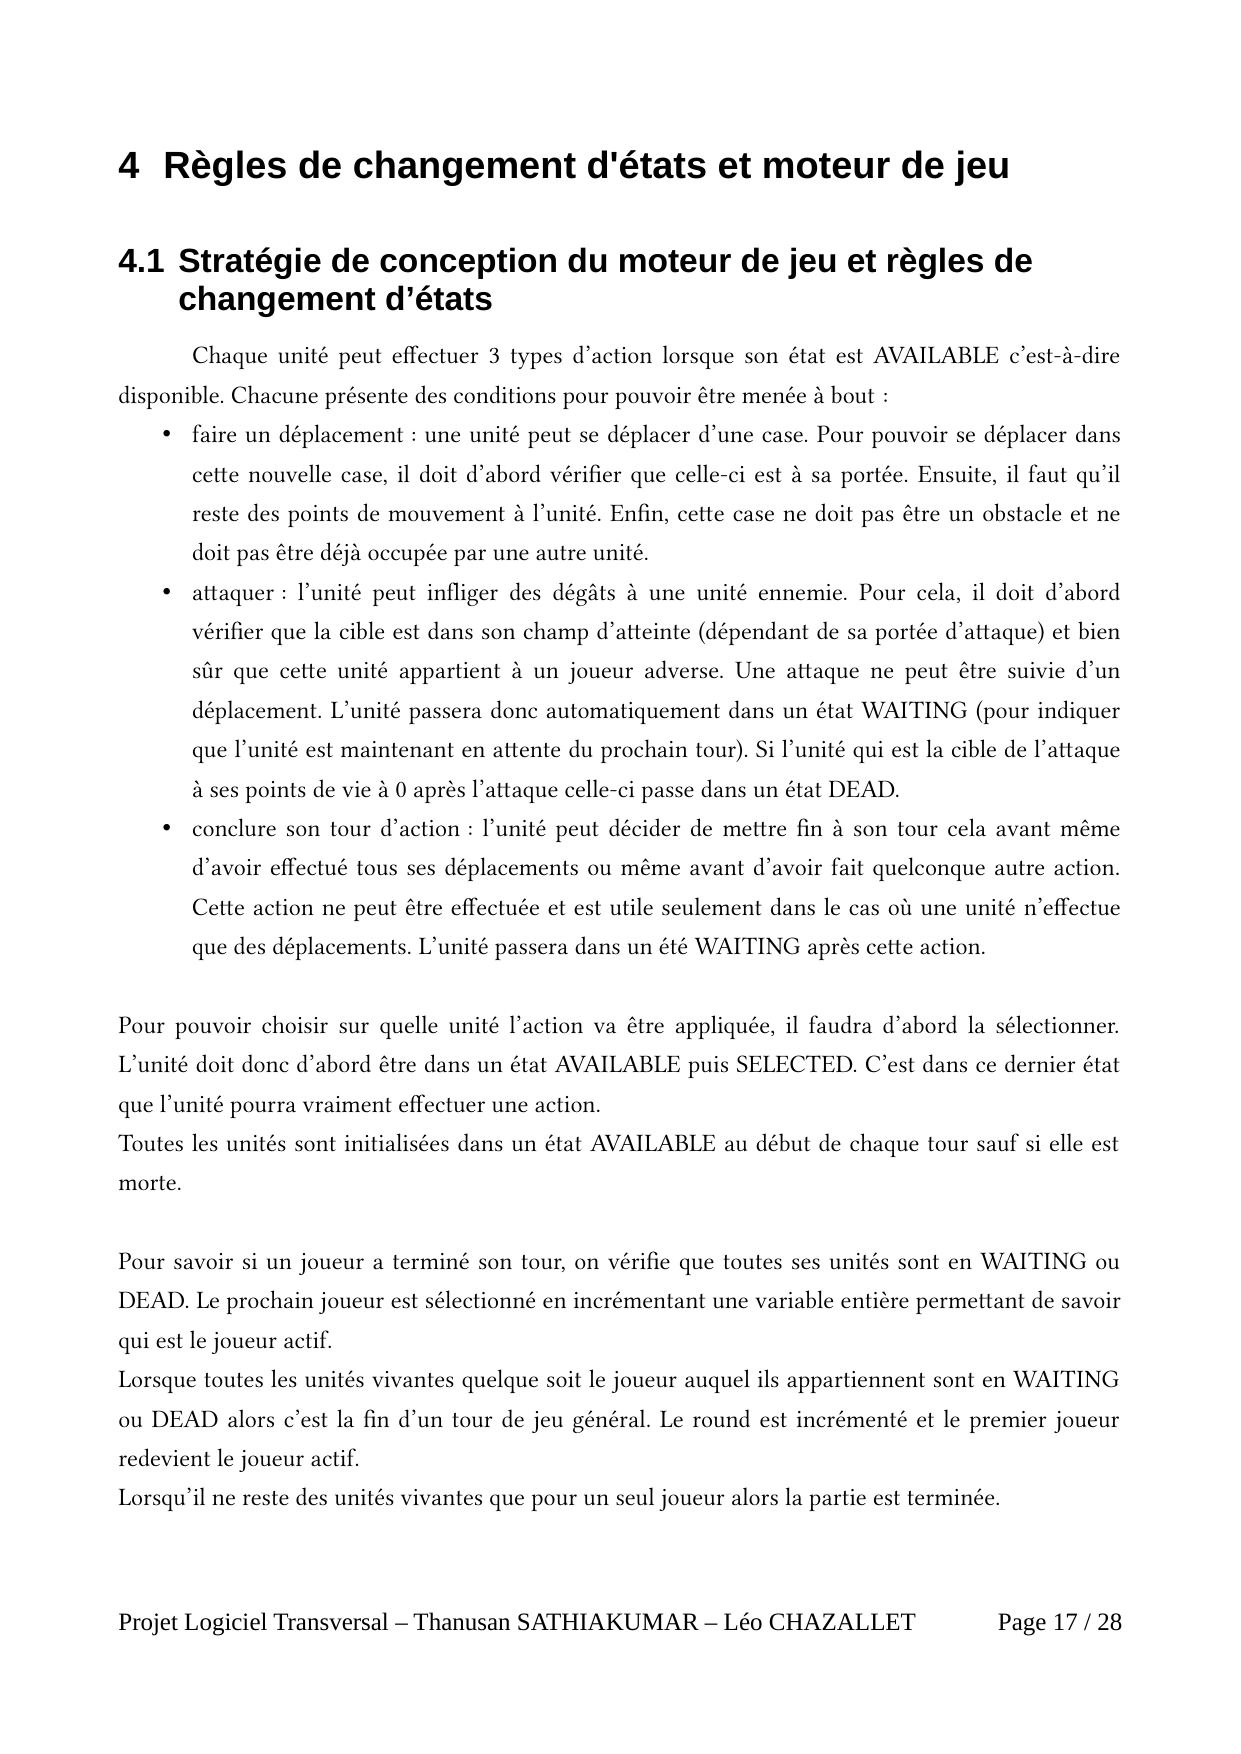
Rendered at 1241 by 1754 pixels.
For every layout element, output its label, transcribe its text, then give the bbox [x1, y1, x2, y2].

text Pour savoir si un joueur a terminé son tour, on vérifie que toutes ses unités sont en WAITING ou DEAD. Le prochain joueur est sélectionné en incrémentant une variable entière permettant de savoir qui est le joueur actif. [118, 1247, 1122, 1354]
text Toutes les unités sont initialisées dans un état AVAILABLE au début de chaque tour sauf si elle est morte. [118, 1129, 1122, 1197]
text Chaque unité peut effectuer 3 types d’action lorsque son état est AVAILABLE c’est-à-dire disponible. Chacune présente des conditions pour pouvoir être menée à bout : [118, 342, 1122, 409]
text Lorsque toutes les unités vivantes quelque soit le joueur auquel ils appartiennent sont en WAITING ou DEAD alors c’est la fin d’un tour de jeu général. Le round est incrémenté et le premier joueur redevient le joueur actif. [118, 1365, 1122, 1473]
subtitle Stratégie de conception du moteur de jeu et règles de changement d’états [118, 241, 1122, 318]
list attaquer : l’unité peut infliger des dégâts à une unité ennemie. Pour cela, il doit d’abord vérifier que la cible est dans son champ d’atteinte (dépendant de sa portée d’attaque) et bien sûr que cette unité appartient à un joueur adverse. Une attaque ne peut être suivie d’un déplacement. L’unité passera donc automatiquement dans un état WAITING (pour indiquer que l’unité est maintenant en attente du prochain tour). Si l’unité qui est la cible de l’attaque à ses points de vie à 0 après l’attaque celle-ci passe dans un état DEAD. [162, 578, 1122, 803]
subtitle Règles de changement d'états et moteur de jeu [118, 143, 1122, 187]
text Pour pouvoir choisir sur quelle unité l’action va être appliquée, il faudra d’abord la sélectionner. L’unité doit donc d’abord être dans un état AVAILABLE puis SELECTED. C’est dans ce dernier état que l’unité pourra vraiment effectuer une action. [118, 1011, 1122, 1118]
text Lorsqu’il ne reste des unités vivantes que pour un seul joueur alors la partie est terminée. [118, 1483, 1122, 1512]
list faire un déplacement : une unité peut se déplacer d’une case. Pour pouvoir se déplacer dans cette nouvelle case, il doit d’abord vérifier que celle-ci est à sa portée. Ensuite, il faut qu’il reste des points de mouvement à l’unité. Enfin, cette case ne doit pas être un obstacle et ne doit pas être déjà occupée par une autre unité. [162, 420, 1122, 567]
list conclure son tour d’action : l’unité peut décider de mettre fin à son tour cela avant même d’avoir effectué tous ses déplacements ou même avant d’avoir fait quelconque autre action. Cette action ne peut être effectuée et est utile seulement dans le cas où une unité n’effectue que des déplacements. L’unité passera dans un été WAITING après cette action. [162, 814, 1122, 961]
